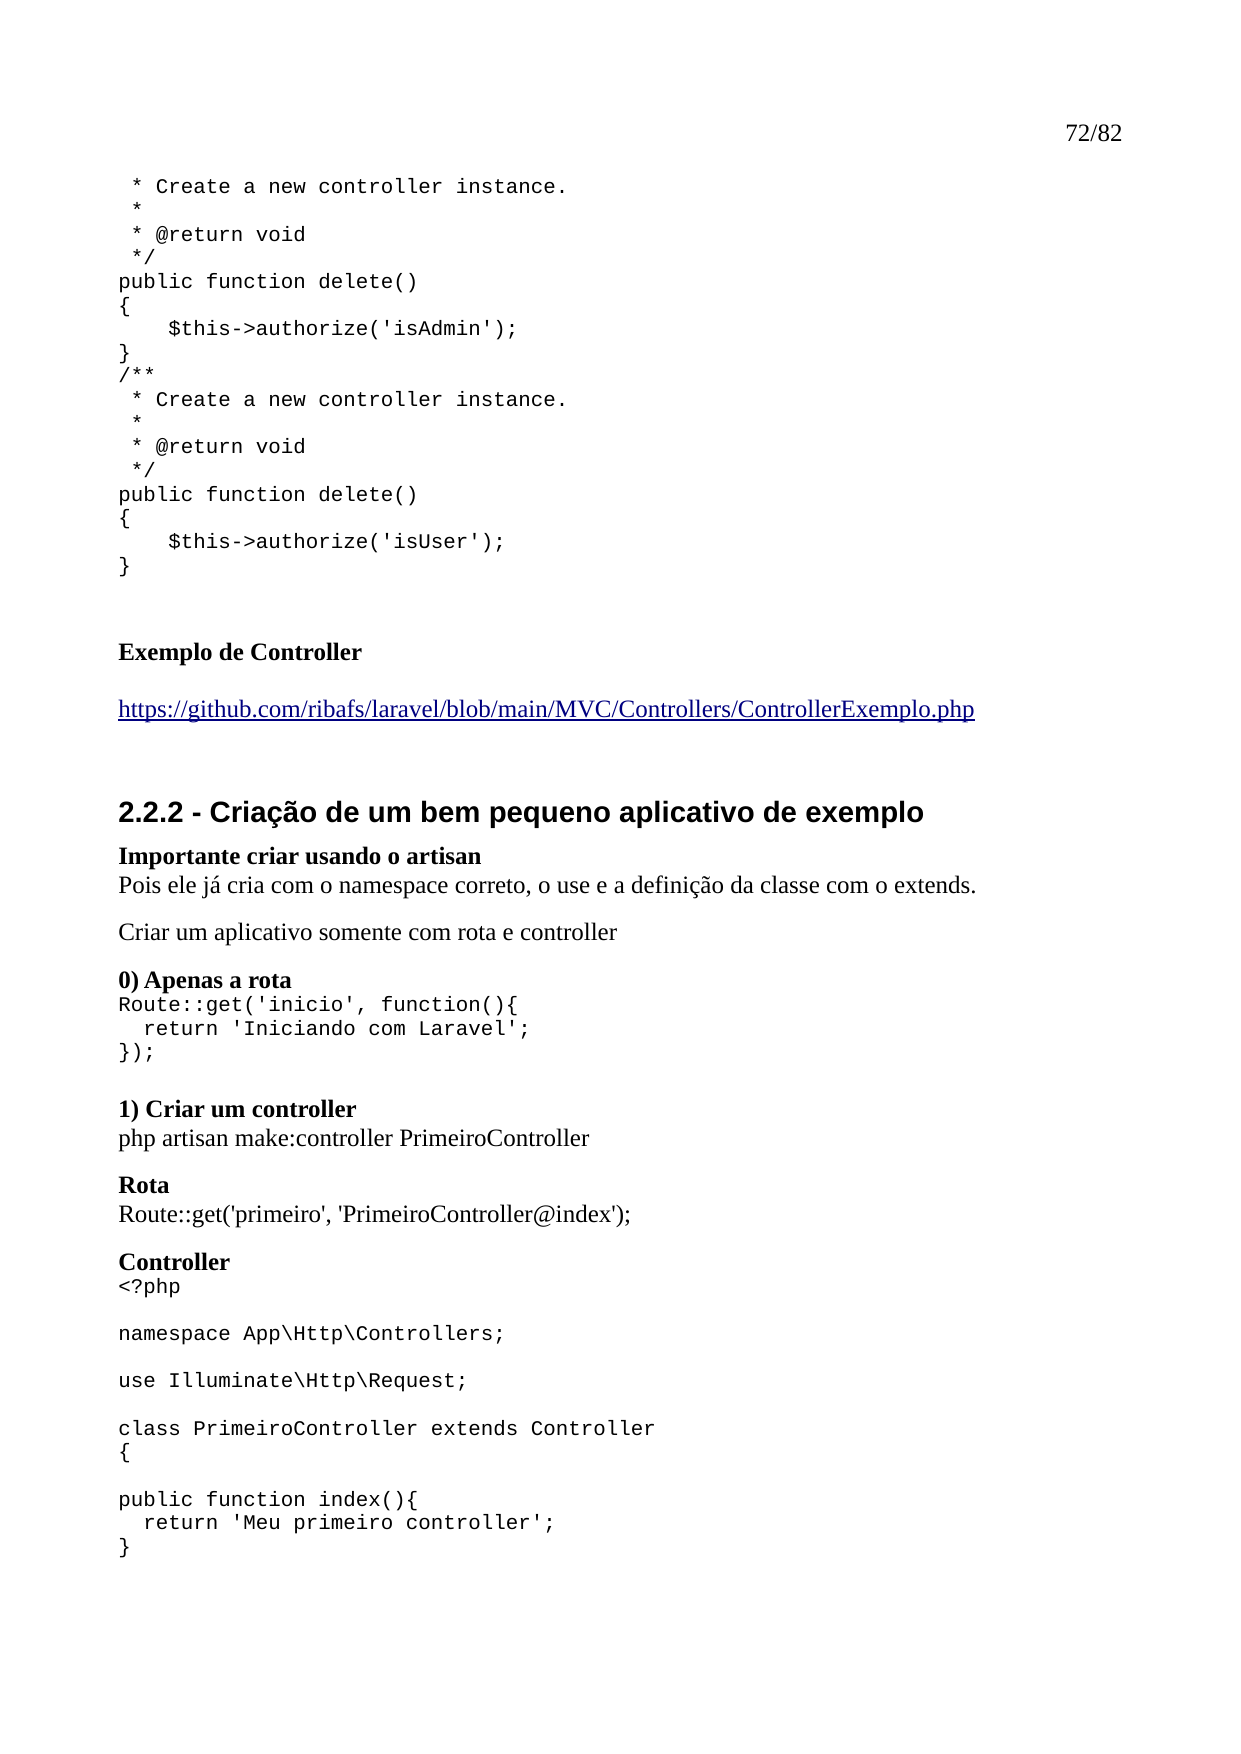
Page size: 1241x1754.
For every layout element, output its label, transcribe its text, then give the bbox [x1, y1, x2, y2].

text */ [118, 460, 1122, 484]
text * Create a new controller instance. [118, 176, 1122, 200]
text $this->authorize('isAdmin'); [118, 318, 1122, 342]
text $this->authorize('isUser'); [118, 531, 1122, 555]
text /** [118, 366, 1122, 389]
text */ [118, 247, 1122, 271]
text public function index(){ [118, 1488, 1122, 1512]
text Exemplo de Controller [118, 637, 1122, 665]
text class PrimeiroController extends Controller [118, 1418, 1122, 1441]
text public function delete() [118, 271, 1122, 294]
text Importante criar usando o artisan [118, 841, 1122, 870]
text } [118, 342, 1122, 366]
text Rota [118, 1171, 1122, 1199]
text * [118, 413, 1122, 436]
text 0) Apenas a rota [118, 965, 1122, 994]
text * @return void [118, 224, 1122, 247]
text <?php [118, 1276, 1122, 1299]
text php artisan make:controller PrimeiroController [118, 1123, 1122, 1152]
subtitle 2.2.2 - Criação de um bem pequeno aplicativo de exemplo [118, 795, 1122, 829]
text } [118, 555, 1122, 578]
text { [118, 1441, 1122, 1465]
text { [118, 294, 1122, 318]
text * Create a new controller instance. [118, 389, 1122, 413]
text * @return void [118, 436, 1122, 460]
text 1) Criar um controller [118, 1094, 1122, 1123]
text Controller [118, 1247, 1122, 1276]
text Pois ele já cria com o namespace correto, o use e a definição da classe com o extends. [118, 870, 1122, 899]
text https://github.com/ribafs/laravel/blob/main/MVC/Controllers/ControllerExemplo.php [118, 694, 1122, 723]
text return 'Meu primeiro controller'; [118, 1512, 1122, 1536]
text return 'Iniciando com Laravel'; [118, 1017, 1122, 1041]
text * [118, 200, 1122, 224]
text { [118, 507, 1122, 531]
text Route::get('inicio', function(){ [118, 994, 1122, 1017]
text } [118, 1536, 1122, 1559]
text }); [118, 1041, 1122, 1065]
text Route::get('primeiro', 'PrimeiroController@index'); [118, 1199, 1122, 1228]
text use Illuminate\Http\Request; [118, 1370, 1122, 1394]
text public function delete() [118, 484, 1122, 507]
text namespace App\Http\Controllers; [118, 1323, 1122, 1347]
text Criar um aplicativo somente com rota e controller [118, 917, 1122, 946]
